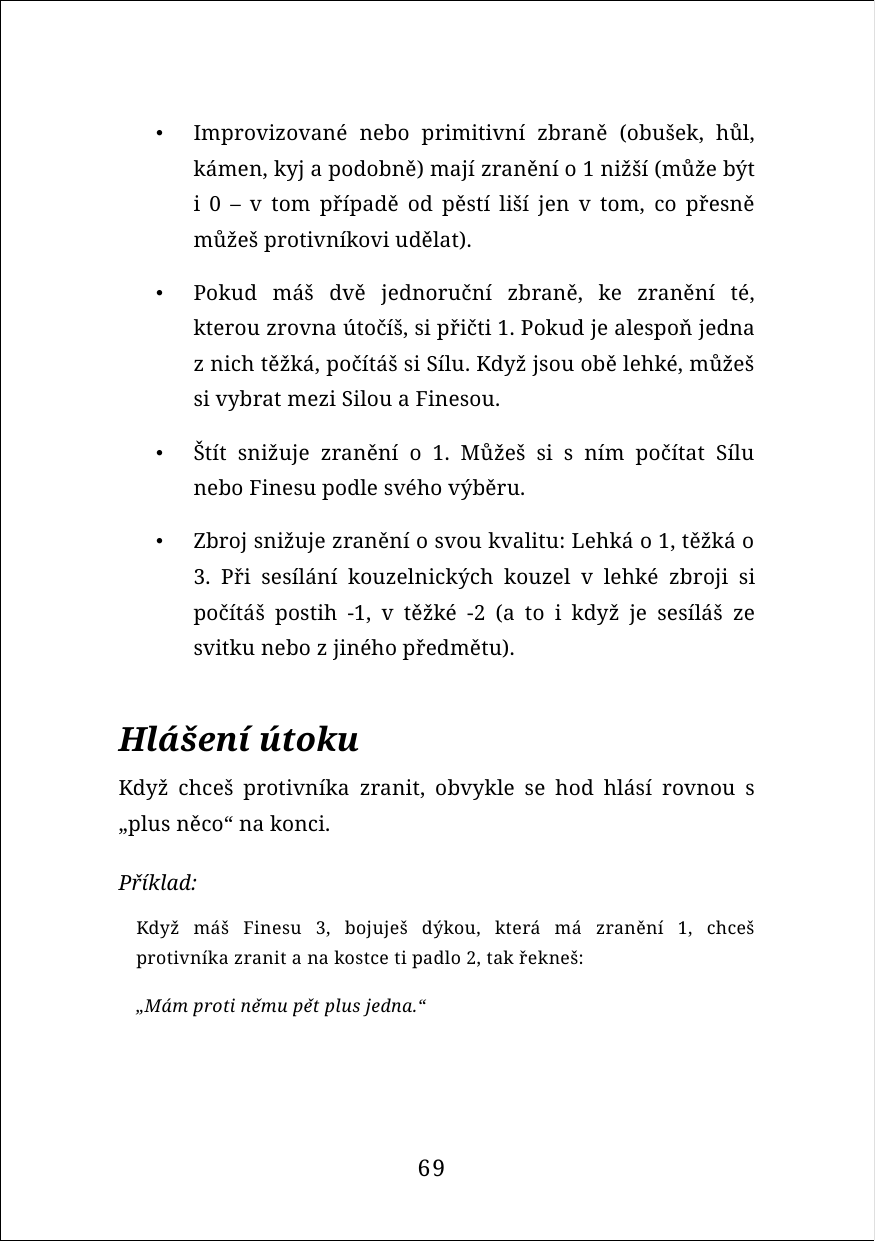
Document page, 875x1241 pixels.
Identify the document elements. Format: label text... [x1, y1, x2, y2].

text Když chceš protivníka zranit, obvykle se hod hlásí rovnou s „plus něco“ na konci. [118, 773, 756, 837]
list Zbroj snižuje zranění o svou kvalitu: Lehká o 1, těžká o 3. Při sesílání kouzelnických kouzel v lehké zbroji si počítáš postih -1, v těžké -2 (a to i když je sesíláš ze svitku nebo z jiného předmětu). [156, 527, 756, 662]
text „Mám proti němu pět plus jedna.“ [136, 993, 756, 1017]
subtitle Hlášení útoku [118, 716, 756, 761]
text Když máš Finesu 3, bojuješ dýkou, která má zranění 1, chceš protivníka zranit a na kostce ti padlo 2, tak řekneš: [136, 915, 756, 969]
list Improvizované nebo primitivní zbraně (obušek, hůl, kámen, kyj a podobně) mají zranění o 1 nižší (může být i 0 – v tom případě od pěstí liší jen v tom, co přesně můžeš protivníkovi udělat). [156, 118, 756, 253]
list Štít snižuje zranění o 1. Můžeš si s ním počítat Sílu nebo Finesu podle svého výběru. [156, 438, 756, 502]
list Pokud máš dvě jednoruční zbraně, ke zranění té, kterou zrovna útočíš, si přičti 1. Pokud je alespoň jedna z nich těžká, počítáš si Sílu. Když jsou obě lehké, můžeš si vybrat mezi Silou a Finesou. [156, 278, 756, 413]
text Příklad: [118, 868, 756, 896]
